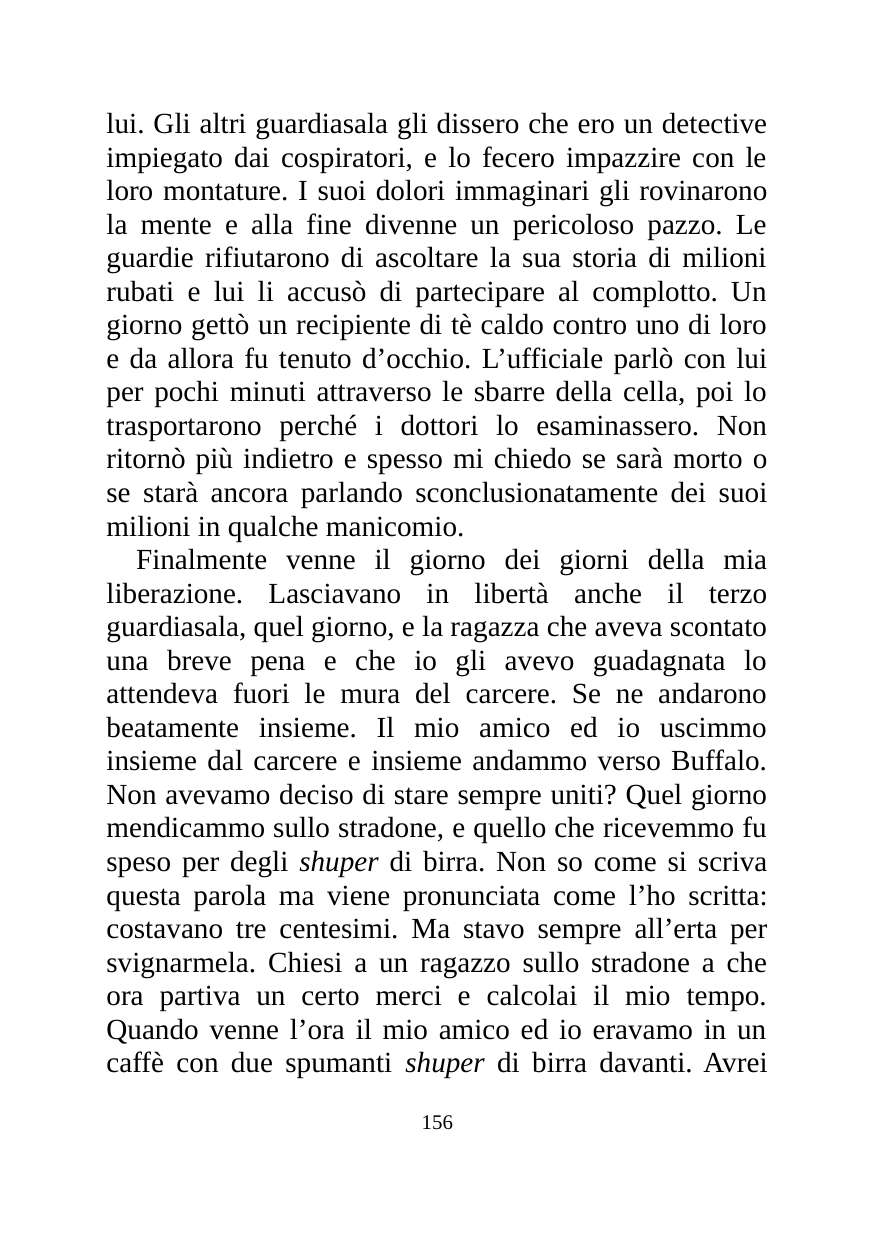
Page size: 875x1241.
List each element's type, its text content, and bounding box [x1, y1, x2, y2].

text lui. Gli altri guardiasala gli dissero che ero un detective impiegato dai cospiratori, e lo fecero impazzire con le loro montature. I suoi dolori immaginari gli rovinarono la mente e alla fine divenne un pericoloso pazzo. Le guardie rifiutarono di ascoltare la sua storia di milioni rubati e lui li accusò di partecipare al complotto. Un giorno gettò un recipiente di tè caldo contro uno di loro e da allora fu tenuto d’occhio. L’ufficiale parlò con lui per pochi minuti attraverso le sbarre della cella, poi lo trasportarono perché i dottori lo esaminassero. Non ritornò più indietro e spesso mi chiedo se sarà morto o se starà ancora parlando sconclusionatamente dei suoi milioni in qualche manicomio. [106, 106, 768, 542]
text Finalmente venne il giorno dei giorni della mia liberazione. Lasciavano in libertà anche il terzo guardiasala, quel giorno, e la ragazza che aveva scontato una breve pena e che io gli avevo guadagnata lo attendeva fuori le mura del carcere. Se ne andarono beatamente insieme. Il mio amico ed io uscimmo insieme dal carcere e insieme andammo verso Buffalo. Non avevamo deciso di stare sempre uniti? Quel giorno mendicammo sullo stradone, e quello che ricevemmo fu speso per degli shuper di birra. Non so come si scriva questa parola ma viene pronunciata come l’ho scritta: costavano tre centesimi. Ma stavo sempre all’erta per svignarmela. Chiesi a un ragazzo sullo stradone a che ora partiva un certo merci e calcolai il mio tempo. Quando venne l’ora il mio amico ed io eravamo in un caffè con due spumanti shuper di birra davanti. Avrei [106, 542, 768, 1079]
